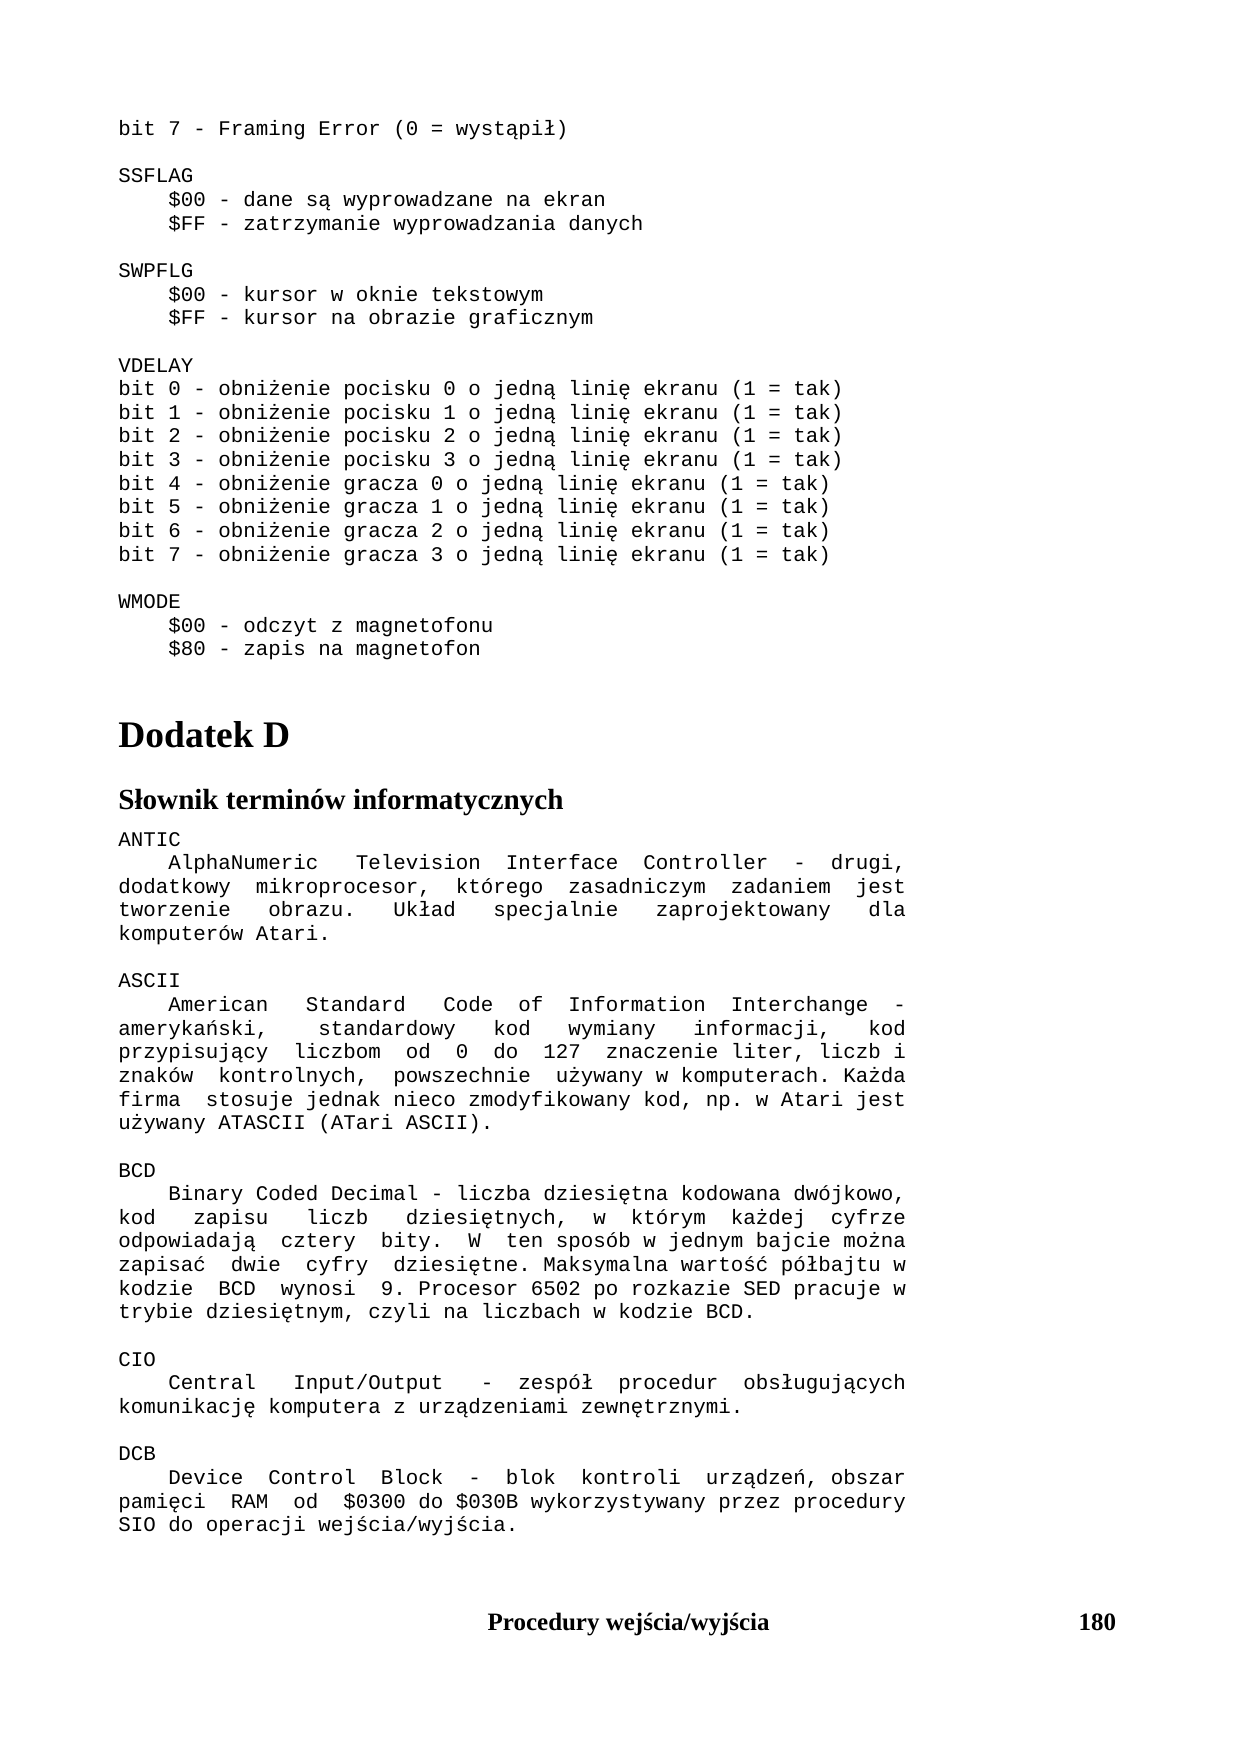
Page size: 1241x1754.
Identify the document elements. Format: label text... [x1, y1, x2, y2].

text SSFLAG [118, 165, 1122, 189]
text komputerów Atari. [118, 923, 1122, 947]
subtitle Słownik terminów informatycznych [118, 782, 1122, 816]
text bit 3 - obniżenie pocisku 3 o jedną linię ekranu (1 = tak) [118, 449, 1122, 473]
text trybie dziesiętnym, czyli na liczbach w kodzie BCD. [118, 1301, 1122, 1325]
text BCD [118, 1159, 1122, 1183]
text tworzenie obrazu. Układ specjalnie zaprojektowany dla [118, 899, 1122, 923]
text bit 6 - obniżenie gracza 2 o jedną linię ekranu (1 = tak) [118, 520, 1122, 544]
text VDELAY [118, 354, 1122, 378]
text przypisujący liczbom od 0 do 127 znaczenie liter, liczb i [118, 1041, 1122, 1065]
text bit 7 - obniżenie gracza 3 o jedną linię ekranu (1 = tak) [118, 544, 1122, 567]
text dodatkowy mikroprocesor, którego zasadniczym zadaniem jest [118, 876, 1122, 899]
text bit 2 - obniżenie pocisku 2 o jedną linię ekranu (1 = tak) [118, 426, 1122, 449]
text $FF - kursor na obrazie graficznym [118, 307, 1122, 331]
text amerykański, standardowy kod wymiany informacji, kod [118, 1018, 1122, 1041]
text komunikację komputera z urządzeniami zewnętrznymi. [118, 1396, 1122, 1420]
text DCB [118, 1443, 1122, 1467]
text Central Input/Output - zespół procedur obsługujących [118, 1372, 1122, 1396]
text bit 4 - obniżenie gracza 0 o jedną linię ekranu (1 = tak) [118, 473, 1122, 496]
text zapisać dwie cyfry dziesiętne. Maksymalna wartość półbajtu w [118, 1254, 1122, 1278]
text odpowiadają cztery bity. W ten sposób w jednym bajcie można [118, 1231, 1122, 1254]
text WMODE [118, 591, 1122, 615]
text ASCII [118, 970, 1122, 994]
text kod zapisu liczb dziesiętnych, w którym każdej cyfrze [118, 1207, 1122, 1231]
text American Standard Code of Information Interchange - [118, 994, 1122, 1018]
text używany ATASCII (ATari ASCII). [118, 1112, 1122, 1136]
subtitle Dodatek D [118, 712, 1122, 755]
text firma stosuje jednak nieco zmodyfikowany kod, np. w Atari jest [118, 1089, 1122, 1112]
text znaków kontrolnych, powszechnie używany w komputerach. Każda [118, 1065, 1122, 1089]
text kodzie BCD wynosi 9. Procesor 6502 po rozkazie SED pracuje w [118, 1278, 1122, 1301]
text CIO [118, 1349, 1122, 1372]
text $00 - kursor w oknie tekstowym [118, 284, 1122, 307]
text ANTIC [118, 828, 1122, 852]
text AlphaNumeric Television Interface Controller - drugi, [118, 852, 1122, 876]
text $00 - odczyt z magnetofonu [118, 615, 1122, 638]
text Binary Coded Decimal - liczba dziesiętna kodowana dwójkowo, [118, 1183, 1122, 1207]
text $00 - dane są wyprowadzane na ekran [118, 189, 1122, 213]
text SIO do operacji wejścia/wyjścia. [118, 1514, 1122, 1538]
text bit 5 - obniżenie gracza 1 o jedną linię ekranu (1 = tak) [118, 496, 1122, 520]
text bit 7 - Framing Error (0 = wystąpił) [118, 118, 1122, 142]
text bit 1 - obniżenie pocisku 1 o jedną linię ekranu (1 = tak) [118, 402, 1122, 426]
text pamięci RAM od $0300 do $030B wykorzystywany przez procedury [118, 1491, 1122, 1514]
text $80 - zapis na magnetofon [118, 638, 1122, 662]
text bit 0 - obniżenie pocisku 0 o jedną linię ekranu (1 = tak) [118, 378, 1122, 402]
text $FF - zatrzymanie wyprowadzania danych [118, 213, 1122, 236]
text Device Control Block - blok kontroli urządzeń, obszar [118, 1467, 1122, 1491]
text SWPFLG [118, 260, 1122, 284]
